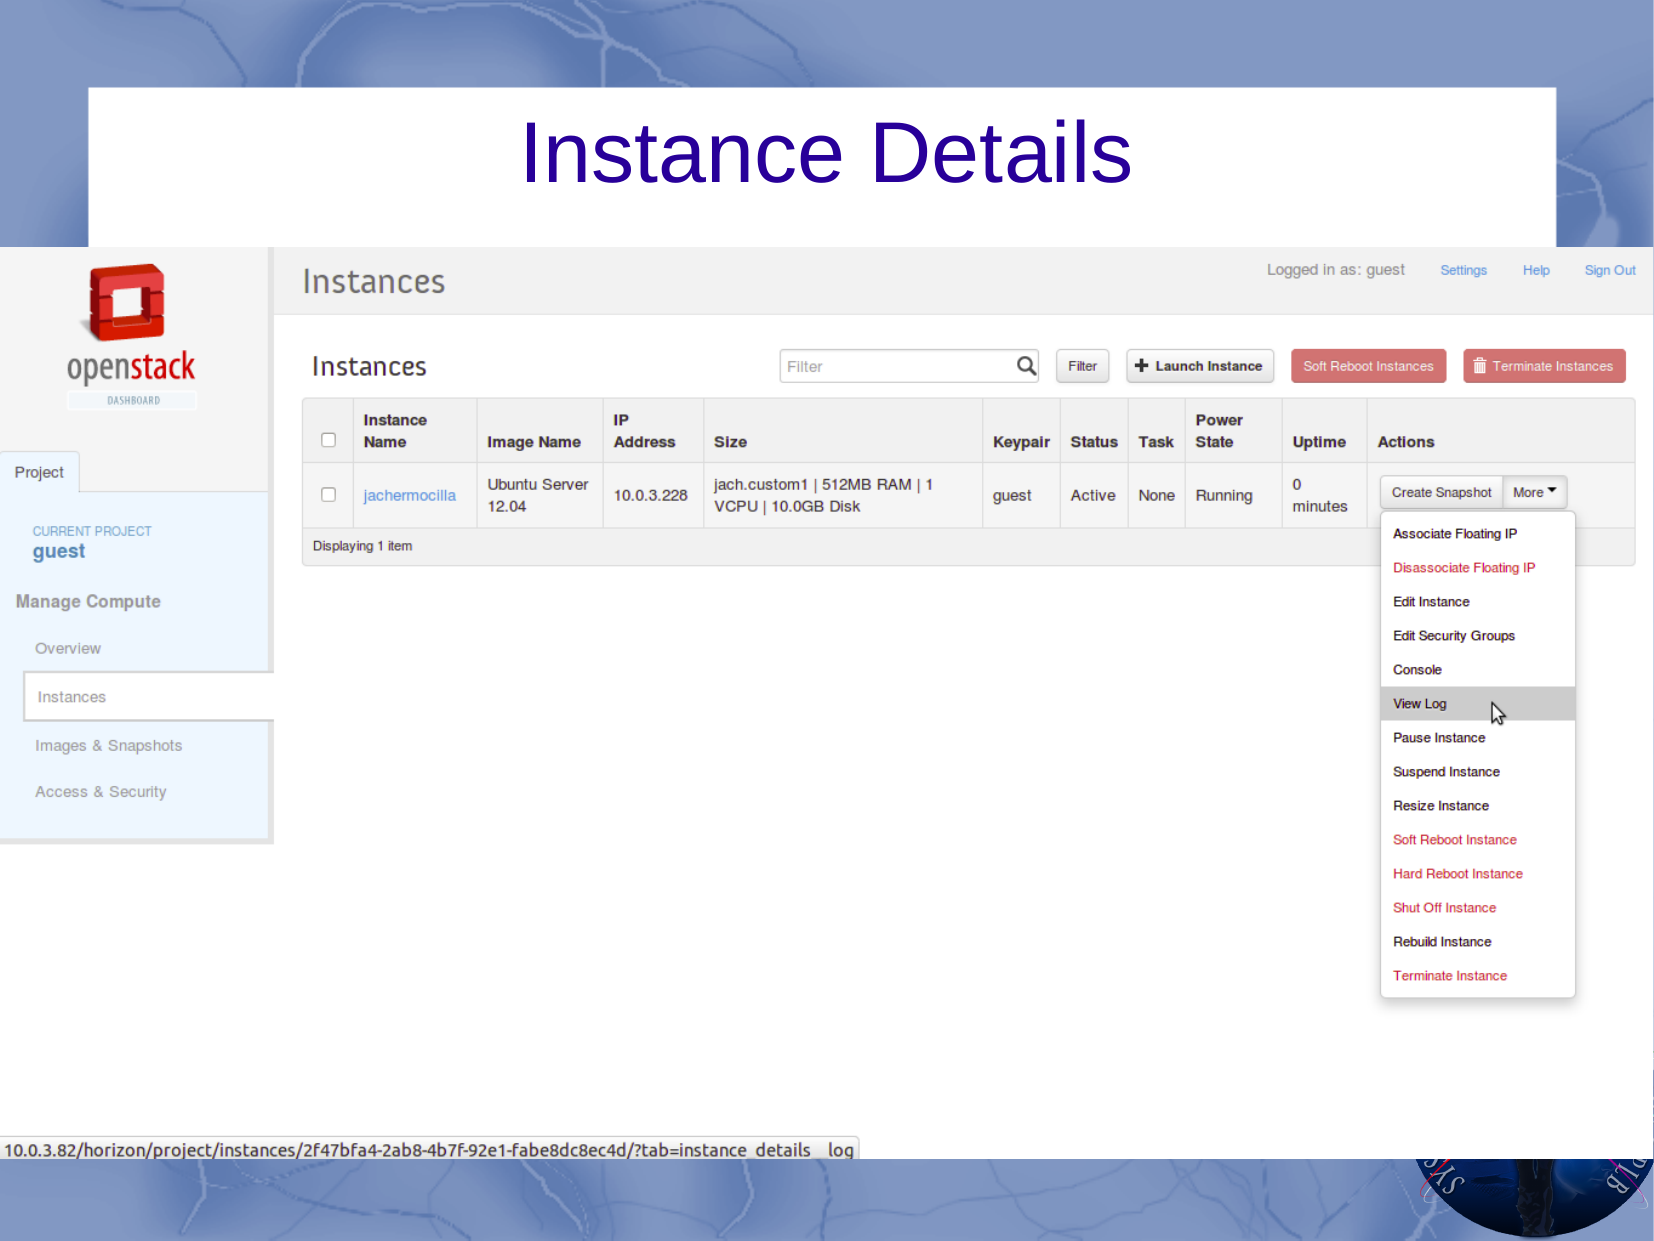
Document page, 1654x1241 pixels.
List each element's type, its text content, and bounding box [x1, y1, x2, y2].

title Instance Details [82, 49, 1571, 247]
picture [0, 0, 1654, 1241]
